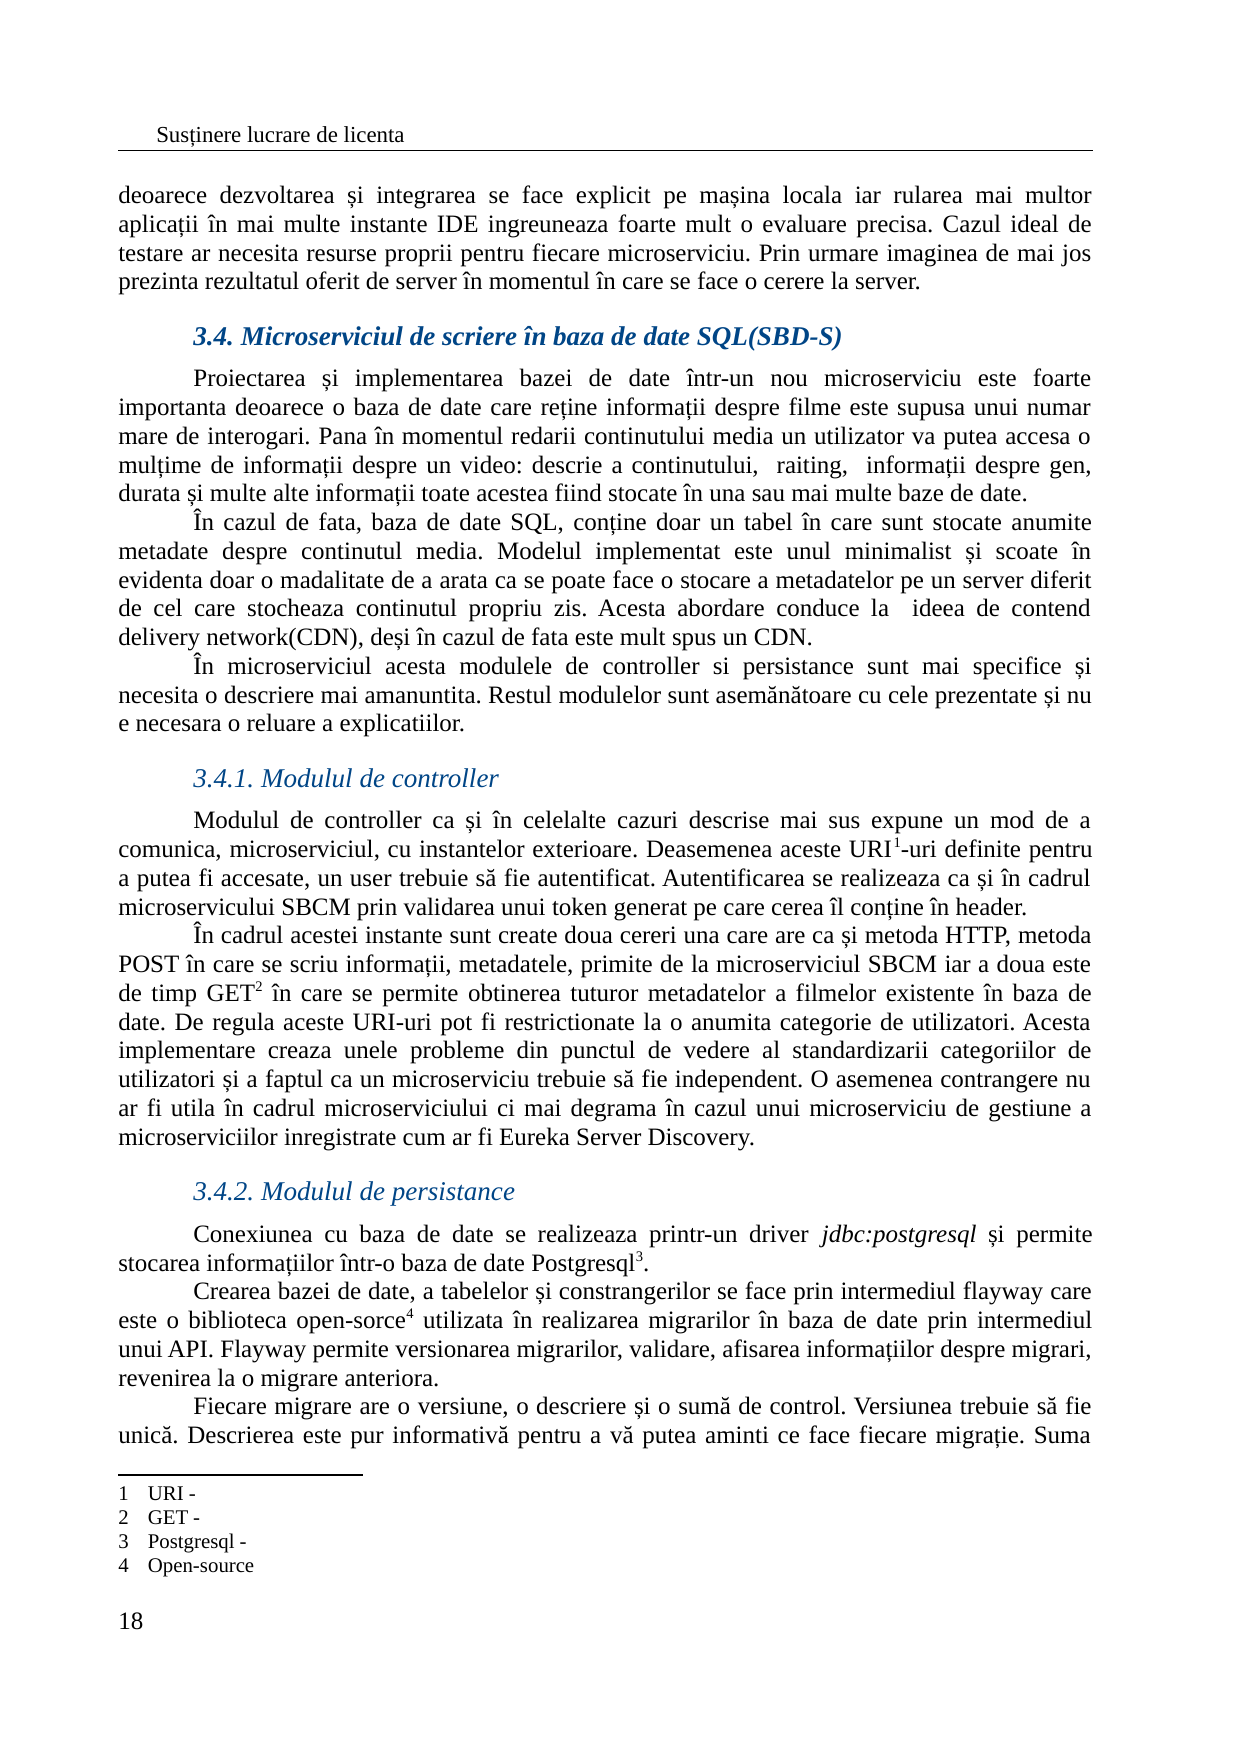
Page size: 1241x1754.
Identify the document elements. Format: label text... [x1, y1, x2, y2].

text Crearea bazei de date, a tabelelor și constrangerilor se face prin intermediul flayway care este o biblioteca open-sorce utilizata în realizarea migrarilor în baza de date prin intermediul unui API. Flayway permite versionarea migrarilor, validare, afisarea informațiilor despre migrari, revenirea la o migrare anteriora. [118, 1276, 1093, 1391]
text În cazul de fata, baza de date SQL, conține doar un tabel în care sunt stocate anumite metadate despre continutul media. Modelul implementat este unul minimalist și scoate în evidenta doar o madalitate de a arata ca se poate face o stocare a metadatelor pe un server diferit de cel care stocheaza continutul propriu zis. Acesta abordare conduce la ideea de contend delivery network(CDN), deși în cazul de fata este mult spus un CDN. [118, 507, 1093, 651]
text În microserviciul acesta modulele de controller si persistance sunt mai specifice și necesita o descriere mai amanuntita. Restul modulelor sunt asemănătoare cu cele prezentate și nu e necesara o reluare a explicatiilor. [118, 651, 1093, 737]
subtitle Modulul de persistance [193, 1175, 1093, 1207]
text Proiectarea și implementarea bazei de date într-un nou microserviciu este foarte importanta deoarece o baza de date care reține informații despre filme este supusa unui numar mare de interogari. Pana în momentul redarii continutului media un utilizator va putea accesa o mulțime de informații despre un video: descrie a continutului, raiting, informații despre gen, durata și multe alte informații toate acestea fiind stocate în una sau mai multe baze de date. [118, 363, 1093, 507]
text URI - [118, 1481, 1093, 1505]
text GET - [118, 1505, 1093, 1529]
text Open-source [118, 1553, 1093, 1577]
text Conexiunea cu baza de date se realizeaza printr-un driver jdbc:postgresql și permite stocarea informațiilor într-o baza de date Postgresql. [118, 1219, 1093, 1276]
text Modulul de controller ca și în celelalte cazuri descrise mai sus expune un mod de a comunica, microserviciul, cu instantelor exterioare. Deasemenea aceste URI-uri definite pentru a putea fi accesate, un user trebuie să fie autentificat. Autentificarea se realizeaza ca și în cadrul microservicului SBCM prin validarea unui token generat pe care cerea îl conține în header. [118, 806, 1093, 921]
text Fiecare migrare are o versiune, o descriere și o sumă de control. Versiunea trebuie să fie unică. Descrierea este pur informativă pentru a vă putea aminti ce face fiecare migrație. Suma [118, 1391, 1093, 1449]
subtitle Modulul de controller [193, 762, 1093, 793]
text Postgresql - [118, 1529, 1093, 1553]
text În cadrul acestei instante sunt create doua cereri una care are ca și metoda HTTP, metoda POST în care se scriu informații, metadatele, primite de la microserviciul SBCM iar a doua este de timp GET în care se permite obtinerea tuturor metadatelor a filmelor existente în baza de date. De regula aceste URI-uri pot fi restrictionate la o anumita categorie de utilizatori. Acesta implementare creaza unele probleme din punctul de vedere al standardizarii categoriilor de utilizatori și a faptul ca un microserviciu trebuie să fie independent. O asemenea contrangere nu ar fi utila în cadrul microserviciului ci mai degrama în cazul unui microserviciu de gestiune a microserviciilor inregistrate cum ar fi Eureka Server Discovery. [118, 921, 1093, 1151]
subtitle Microserviciul de scriere în baza de date SQL(SBD-S) [193, 320, 1093, 351]
text deoarece dezvoltarea și integrarea se face explicit pe mașina locala iar rularea mai multor aplicații în mai multe instante IDE ingreuneaza foarte mult o evaluare precisa. Cazul ideal de testare ar necesita resurse proprii pentru fiecare microserviciu. Prin urmare imaginea de mai jos prezinta rezultatul oferit de server în momentul în care se face o cerere la server. [118, 180, 1093, 295]
